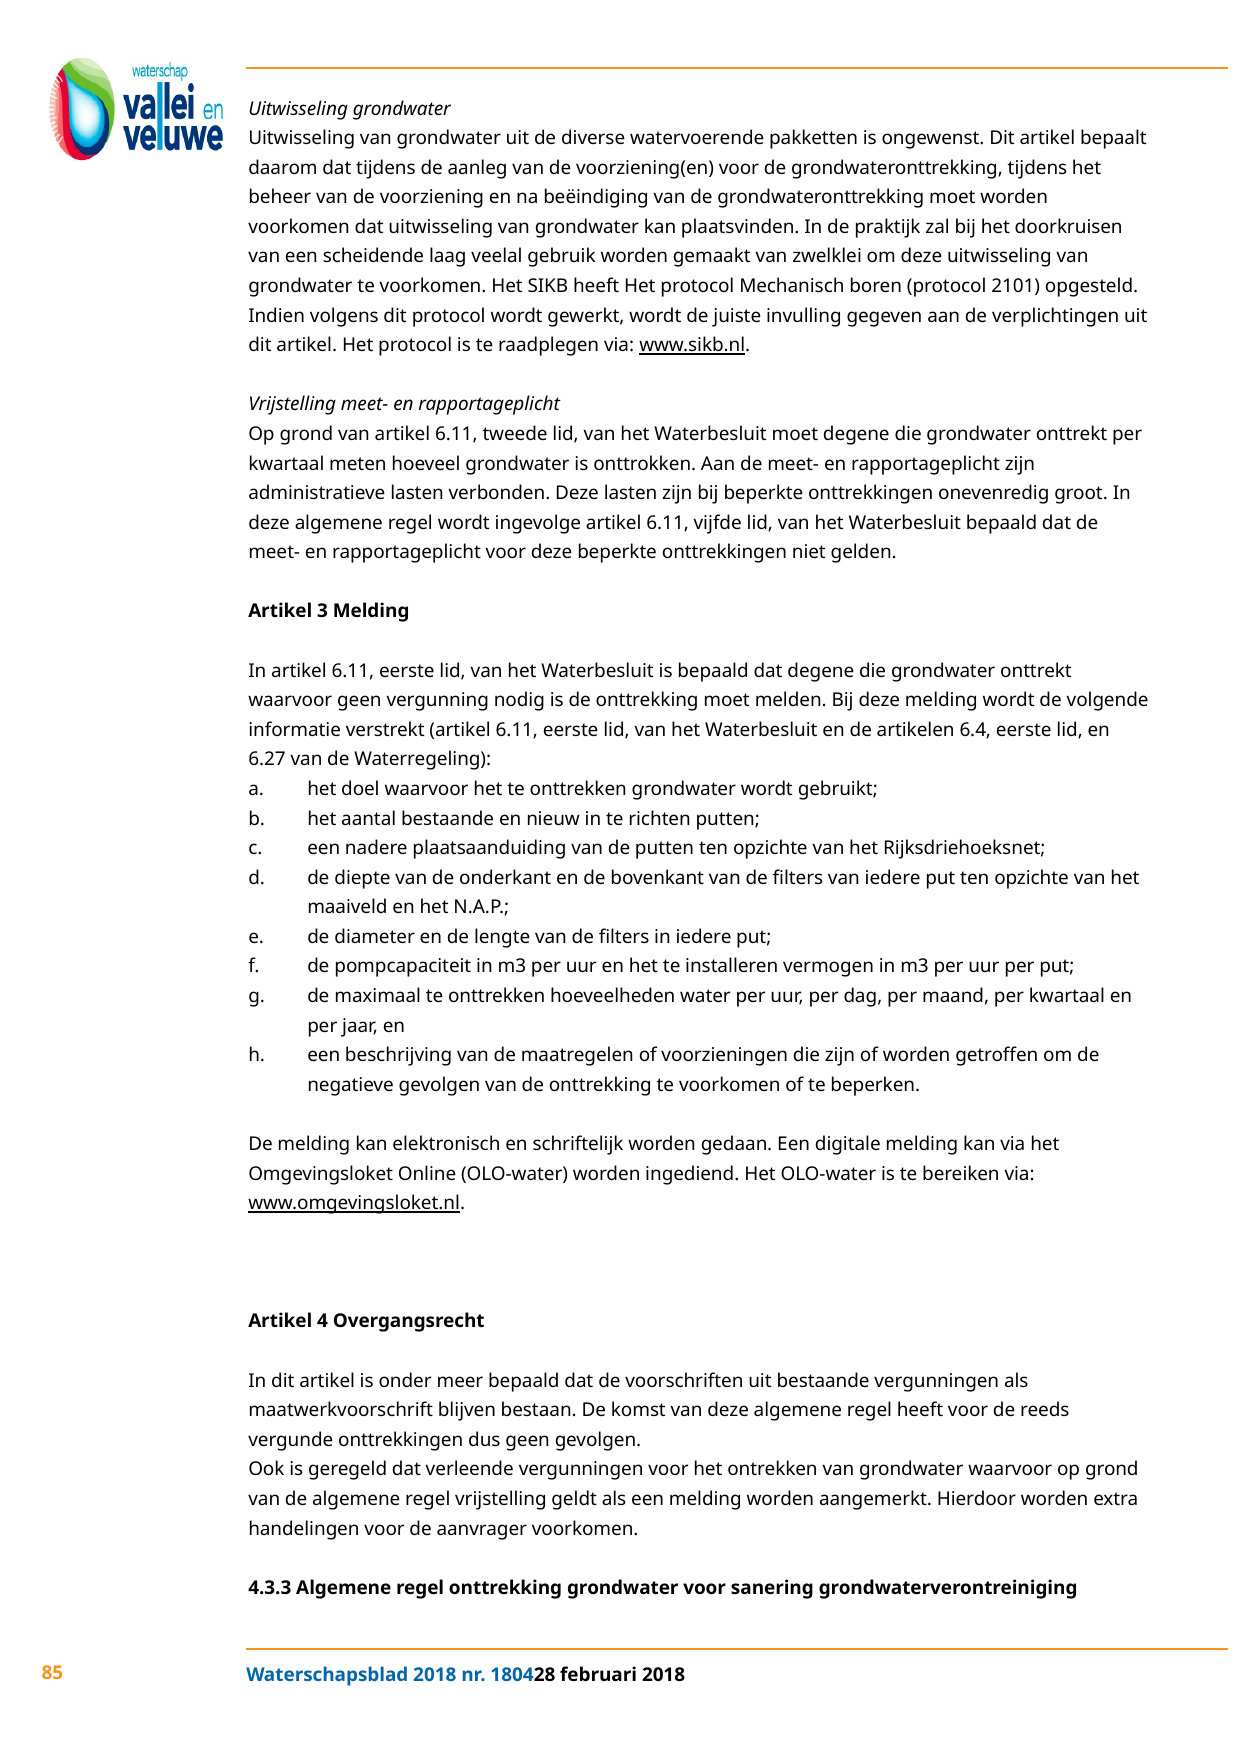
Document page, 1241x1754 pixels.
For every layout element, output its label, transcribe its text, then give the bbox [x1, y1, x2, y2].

list de maximaal te onttrekken hoeveelheden water per uur, per dag, per maand, per kwartaal en per jaar, en [248, 982, 1152, 1038]
list de pompcapaciteit in m3 per uur en het te installeren vermogen in m3 per uur per put; [248, 953, 1152, 978]
list een nadere plaatsaanduiding van de putten ten opzichte van het Rijksdriehoeksnet; [248, 834, 1152, 860]
text 4.3.3 Algemene regel onttrekking grondwater voor sanering grondwaterverontreiniging [248, 1574, 1152, 1600]
text Vrijstelling meet- en rapportageplicht [248, 391, 1152, 416]
text In dit artikel is onder meer bepaald dat de voorschriften uit bestaande vergunningen als maatwerkvoorschrift blijven bestaan. De komst van deze algemene regel heeft voor de reeds vergunde onttrekkingen dus geen gevolgen. [248, 1367, 1152, 1452]
text Uitwisseling van grondwater uit de diverse watervoerende pakketten is ongewenst. Dit artikel bepaalt daarom dat tijdens de aanleg van de voorziening(en) voor de grondwateronttrekking, tijdens het beheer van de voorziening en na beëindiging van de grondwateronttrekking moet worden voorkomen dat uitwisseling van grondwater kan plaatsvinden. In de praktijk zal bij het doorkruisen van een scheidende laag veelal gebruik worden gemaakt van zwelklei om deze uitwisseling van grondwater te voorkomen. Het SIKB heeft Het protocol Mechanisch boren (protocol 2101) opgesteld. Indien volgens dit protocol wordt gewerkt, wordt de juiste invulling gegeven aan de verplichtingen uit dit artikel. Het protocol is te raadplegen via: www.sikb.nl. [248, 124, 1152, 357]
text Ook is geregeld dat verleende vergunningen voor het ontrekken van grondwater waarvoor op grond van de algemene regel vrijstelling geldt als een melding worden aangemerkt. Hierdoor worden extra handelingen voor de aanvrager voorkomen. [248, 1456, 1152, 1541]
text Op grond van artikel 6.11, tweede lid, van het Waterbesluit moet degene die grondwater onttrekt per kwartaal meten hoeveel grondwater is onttrokken. Aan de meet- en rapportageplicht zijn administratieve lasten verbonden. Deze lasten zijn bij beperkte onttrekkingen onevenredig groot. In deze algemene regel wordt ingevolge artikel 6.11, vijfde lid, van het Waterbesluit bepaald dat de meet- en rapportageplicht voor deze beperkte onttrekkingen niet gelden. [248, 420, 1152, 564]
text Artikel 3 Melding [248, 598, 1152, 623]
list de diepte van de onderkant en de bovenkant van de filters van iedere put ten opzichte van het maaiveld en het N.A.P.; [248, 864, 1152, 919]
list een beschrijving van de maatregelen of voorzieningen die zijn of worden getroffen om de negatieve gevolgen van de onttrekking te voorkomen of te beperken. [248, 1041, 1152, 1097]
text In artikel 6.11, eerste lid, van het Waterbesluit is bepaald dat degene die grondwater onttrekt waarvoor geen vergunning nodig is de onttrekking moet melden. Bij deze melding wordt de volgende informatie verstrekt (artikel 6.11, eerste lid, van het Waterbesluit en de artikelen 6.4, eerste lid, en 6.27 van de Waterregeling): [248, 657, 1152, 771]
list het aantal bestaande en nieuw in te richten putten; [248, 805, 1152, 831]
list de diameter en de lengte van de filters in iedere put; [248, 923, 1152, 949]
list het doel waarvoor het te onttrekken grondwater wordt gebruikt; [248, 775, 1152, 801]
text Uitwisseling grondwater [248, 95, 1152, 121]
text Artikel 4 Overgangsrecht [248, 1308, 1152, 1333]
text De melding kan elektronisch en schriftelijk worden gedaan. Een digitale melding kan via het Omgevingsloket Online (OLO-water) worden ingediend. Het OLO-water is te bereiken via: www.omgevingsloket.nl. [248, 1130, 1152, 1215]
picture [41, 47, 231, 172]
